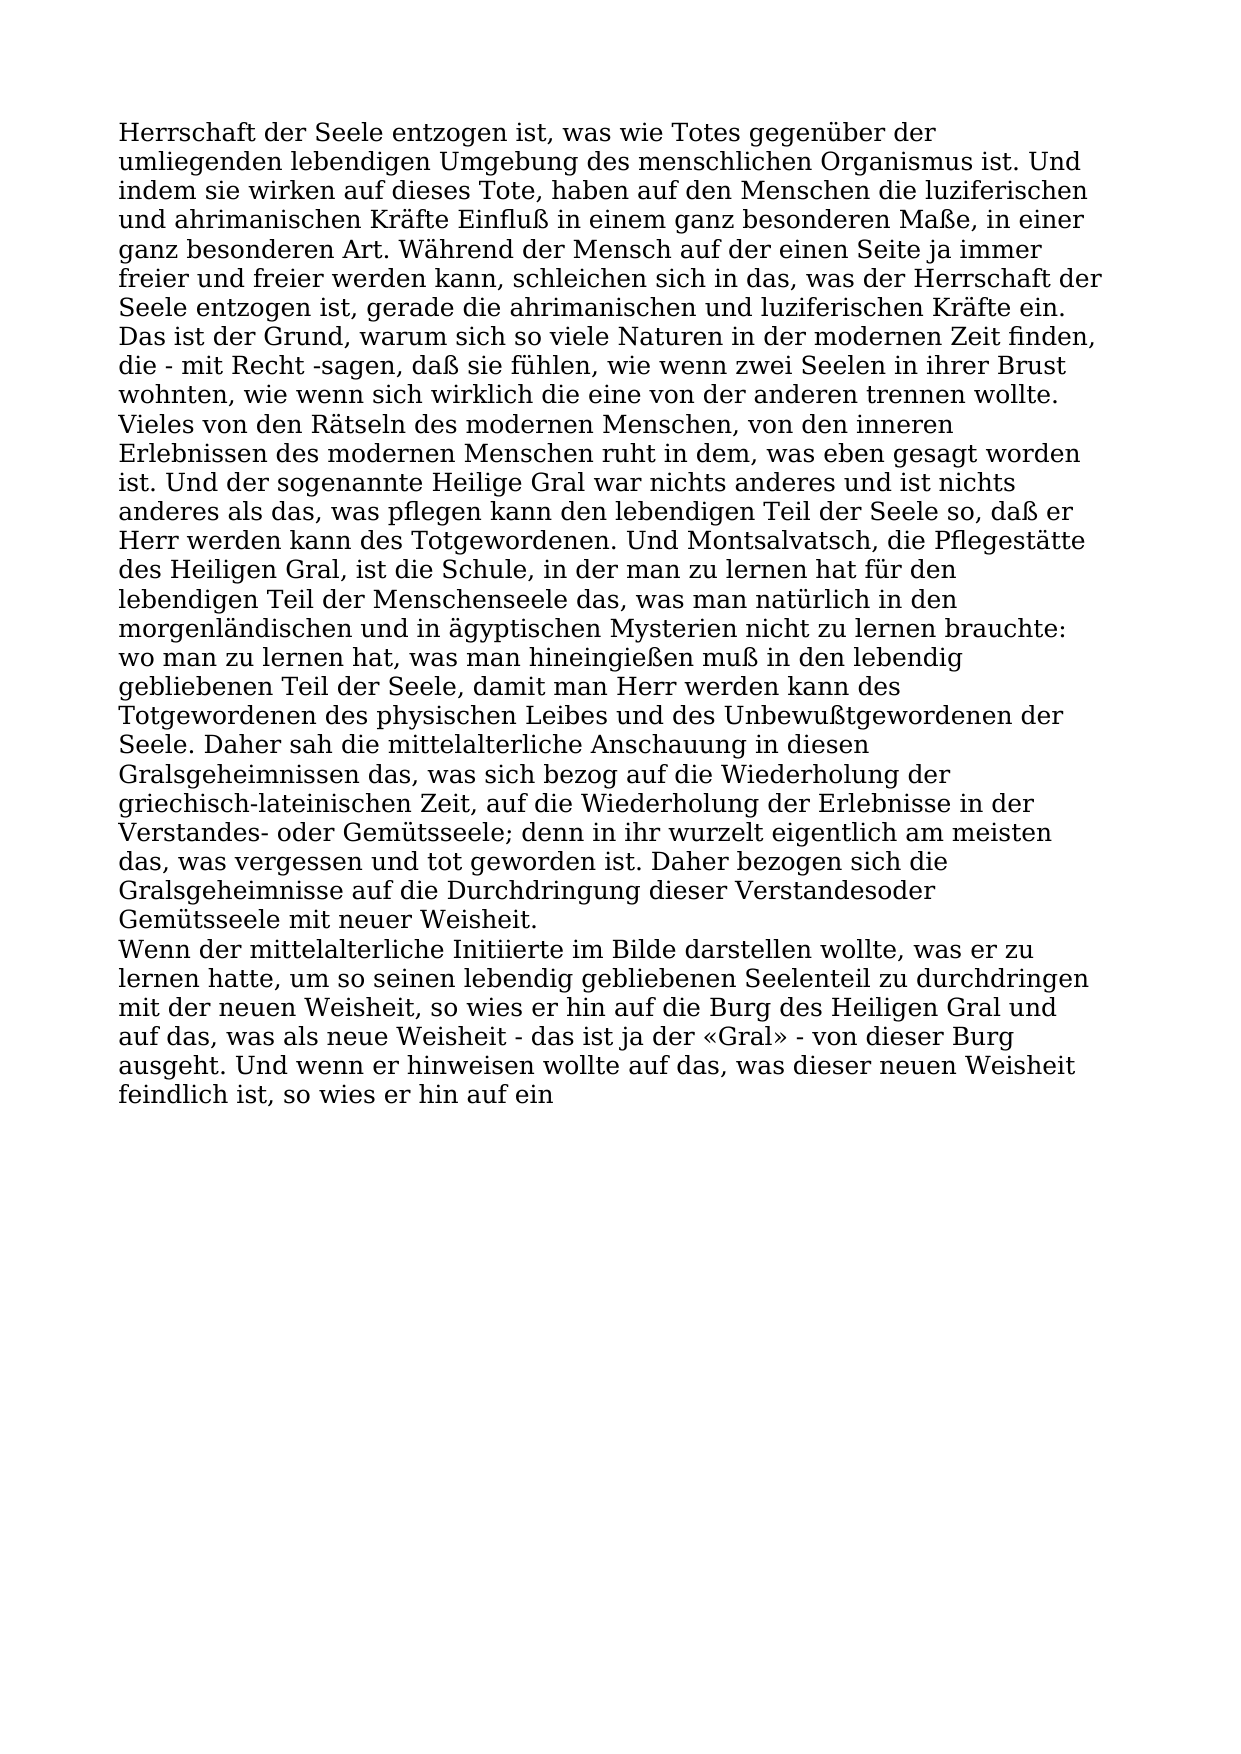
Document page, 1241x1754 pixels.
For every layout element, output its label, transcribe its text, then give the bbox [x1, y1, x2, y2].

text lebendigen Teil der Menschenseele das, was man natürlich in den [118, 585, 1122, 614]
text wo man zu lernen hat, was man hineingießen muß in den lebendig [118, 643, 1122, 672]
text des Heiligen Gral, ist die Schule, in der man zu lernen hat für den [118, 556, 1122, 585]
text und ahrimanischen Kräfte Einfluß in einem ganz besonderen Maße, in einer [118, 206, 1122, 235]
text Herrschaft der Seele entzogen ist, was wie Totes gegenüber der [118, 118, 1122, 147]
text Herr werden kann des Totgewordenen. Und Montsalvatsch, die Pflegestätte [118, 526, 1122, 556]
text auf das, was als neue Weisheit - das ist ja der «Gral» - von dieser Burg [118, 1022, 1122, 1051]
text ganz besonderen Art. Während der Mensch auf der einen Seite ja immer [118, 235, 1122, 264]
text ausgeht. Und wenn er hinweisen wollte auf das, was dieser neuen Weisheit [118, 1051, 1122, 1081]
text Totgewordenen des physischen Leibes und des Unbewußtgewordenen der [118, 701, 1122, 731]
text freier und freier werden kann, schleichen sich in das, was der Herrschaft der [118, 264, 1122, 293]
text feindlich ist, so wies er hin auf ein [118, 1081, 1122, 1110]
text Verstandes- oder Gemütsseele; denn in ihr wurzelt eigentlich am meisten [118, 818, 1122, 847]
text Gralsgeheimnissen das, was sich bezog auf die Wiederholung der [118, 760, 1122, 789]
text lernen hatte, um so seinen lebendig gebliebenen Seelenteil zu durchdringen [118, 964, 1122, 993]
text Gemütsseele mit neuer Weisheit. [118, 906, 1122, 935]
text indem sie wirken auf dieses Tote, haben auf den Menschen die luziferischen [118, 176, 1122, 206]
text griechisch-lateinischen Zeit, auf die Wiederholung der Erlebnisse in der [118, 789, 1122, 818]
text Seele entzogen ist, gerade die ahrimanischen und luziferischen Kräfte ein. [118, 293, 1122, 322]
text Erlebnissen des modernen Menschen ruht in dem, was eben gesagt worden [118, 439, 1122, 468]
text Seele. Daher sah die mittelalterliche Anschauung in diesen [118, 731, 1122, 760]
text Wenn der mittelalterliche Initiierte im Bilde darstellen wollte, was er zu [118, 935, 1122, 964]
text umliegenden lebendigen Umgebung des menschlichen Organismus ist. Und [118, 147, 1122, 176]
text die - mit Recht -sagen, daß sie fühlen, wie wenn zwei Seelen in ihrer Brust [118, 351, 1122, 381]
text mit der neuen Weisheit, so wies er hin auf die Burg des Heiligen Gral und [118, 993, 1122, 1022]
text Gralsgeheimnisse auf die Durchdringung dieser Verstandesoder [118, 876, 1122, 906]
text gebliebenen Teil der Seele, damit man Herr werden kann des [118, 672, 1122, 701]
text das, was vergessen und tot geworden ist. Daher bezogen sich die [118, 847, 1122, 876]
text wohnten, wie wenn sich wirklich die eine von der anderen trennen wollte. [118, 381, 1122, 410]
text Vieles von den Rätseln des modernen Menschen, von den inneren [118, 410, 1122, 439]
text morgenländischen und in ägyptischen Mysterien nicht zu lernen brauchte: [118, 614, 1122, 643]
text anderes als das, was pflegen kann den lebendigen Teil der Seele so, daß er [118, 497, 1122, 526]
text ist. Und der sogenannte Heilige Gral war nichts anderes und ist nichts [118, 468, 1122, 497]
text Das ist der Grund, warum sich so viele Naturen in der modernen Zeit finden, [118, 322, 1122, 351]
